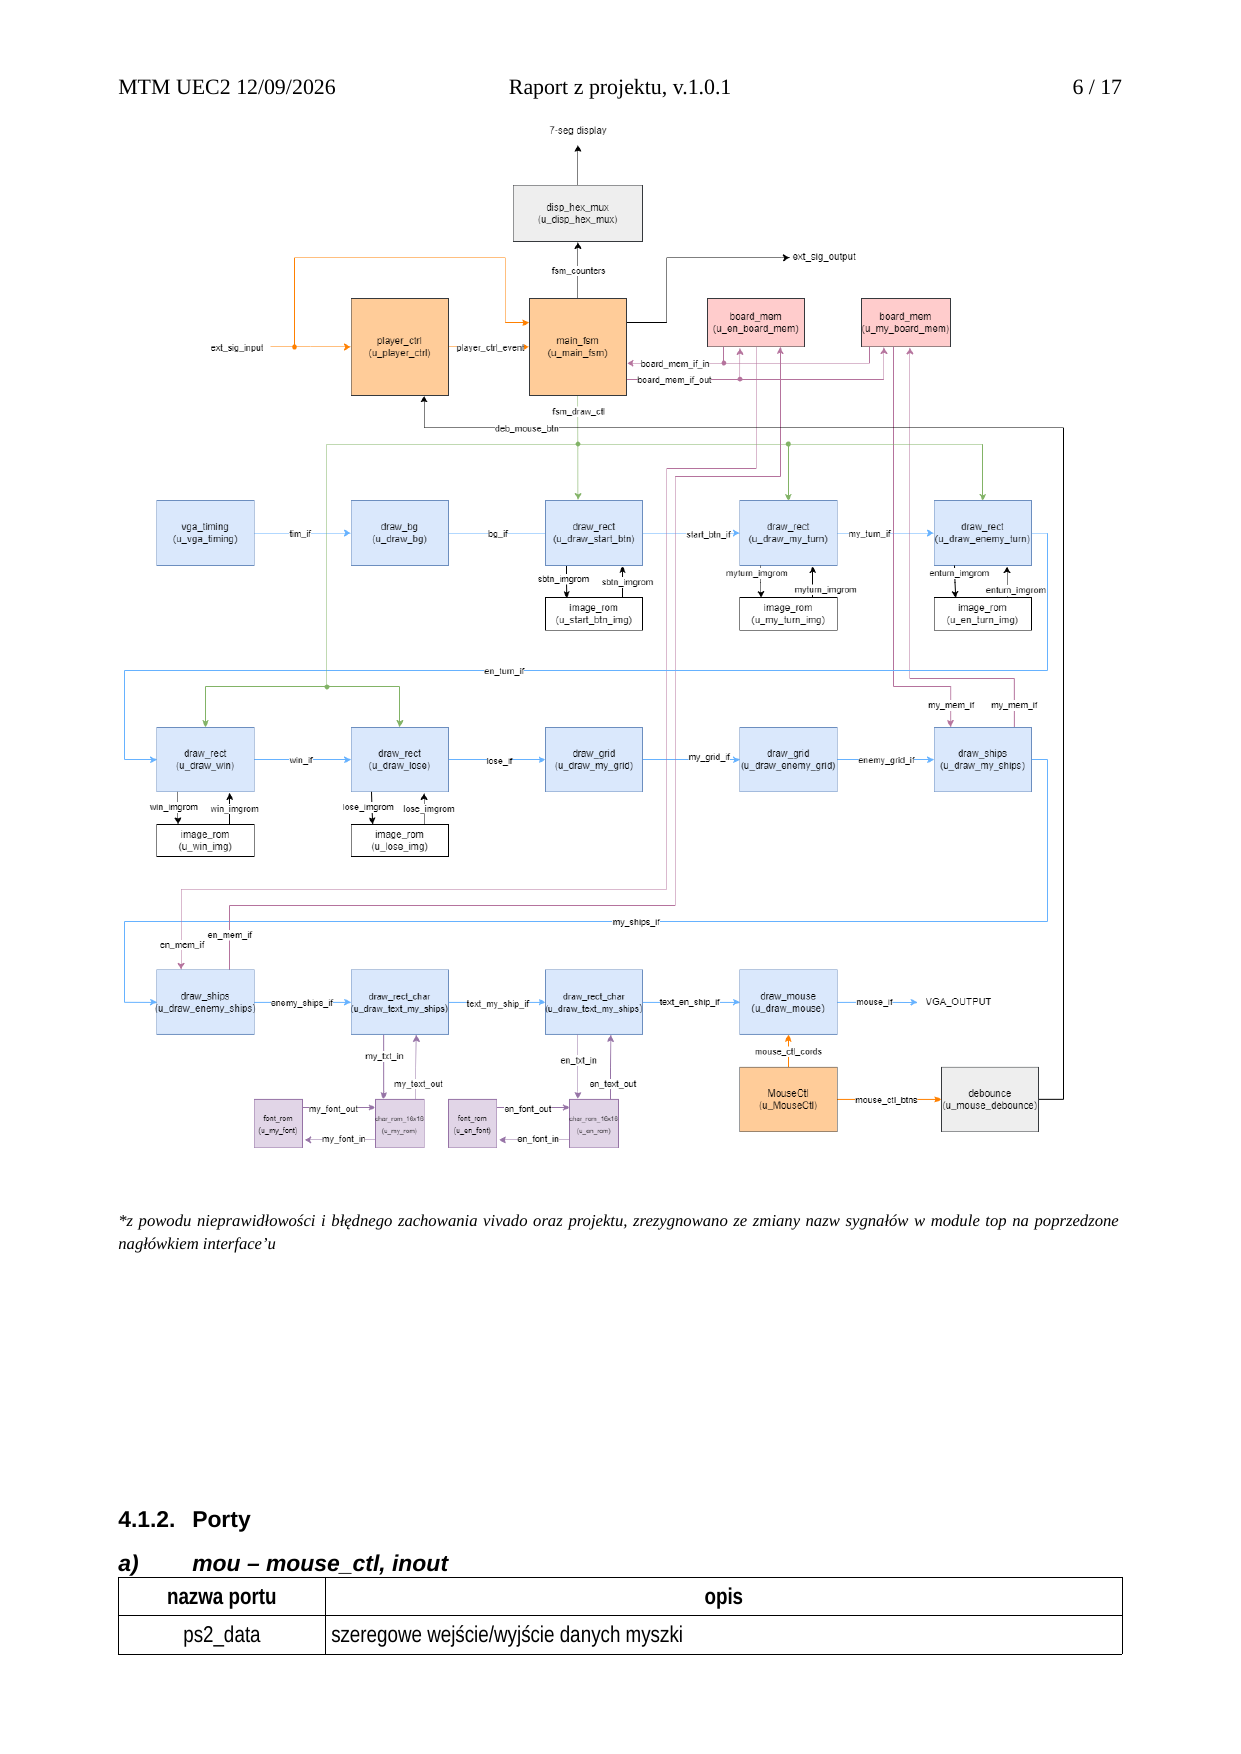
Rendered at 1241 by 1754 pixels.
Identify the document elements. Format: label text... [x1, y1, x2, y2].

table_cell szeregowe wejście/wyjście danych myszki [326, 1616, 1122, 1653]
table_header nazwa portu [119, 1578, 325, 1615]
text *z powodu nieprawidłowości i błędnego zachowania vivado oraz projektu, zrezygnowano ze zmiany nazw sygnałów w module top na poprzedzone nagłówkiem interface’u [118, 1211, 1122, 1253]
subtitle Porty [118, 1506, 1122, 1533]
table_cell ps2_data [119, 1616, 325, 1653]
subtitle mou – mouse_ctl, inout [118, 1550, 1122, 1577]
table_header opis [326, 1578, 1122, 1615]
